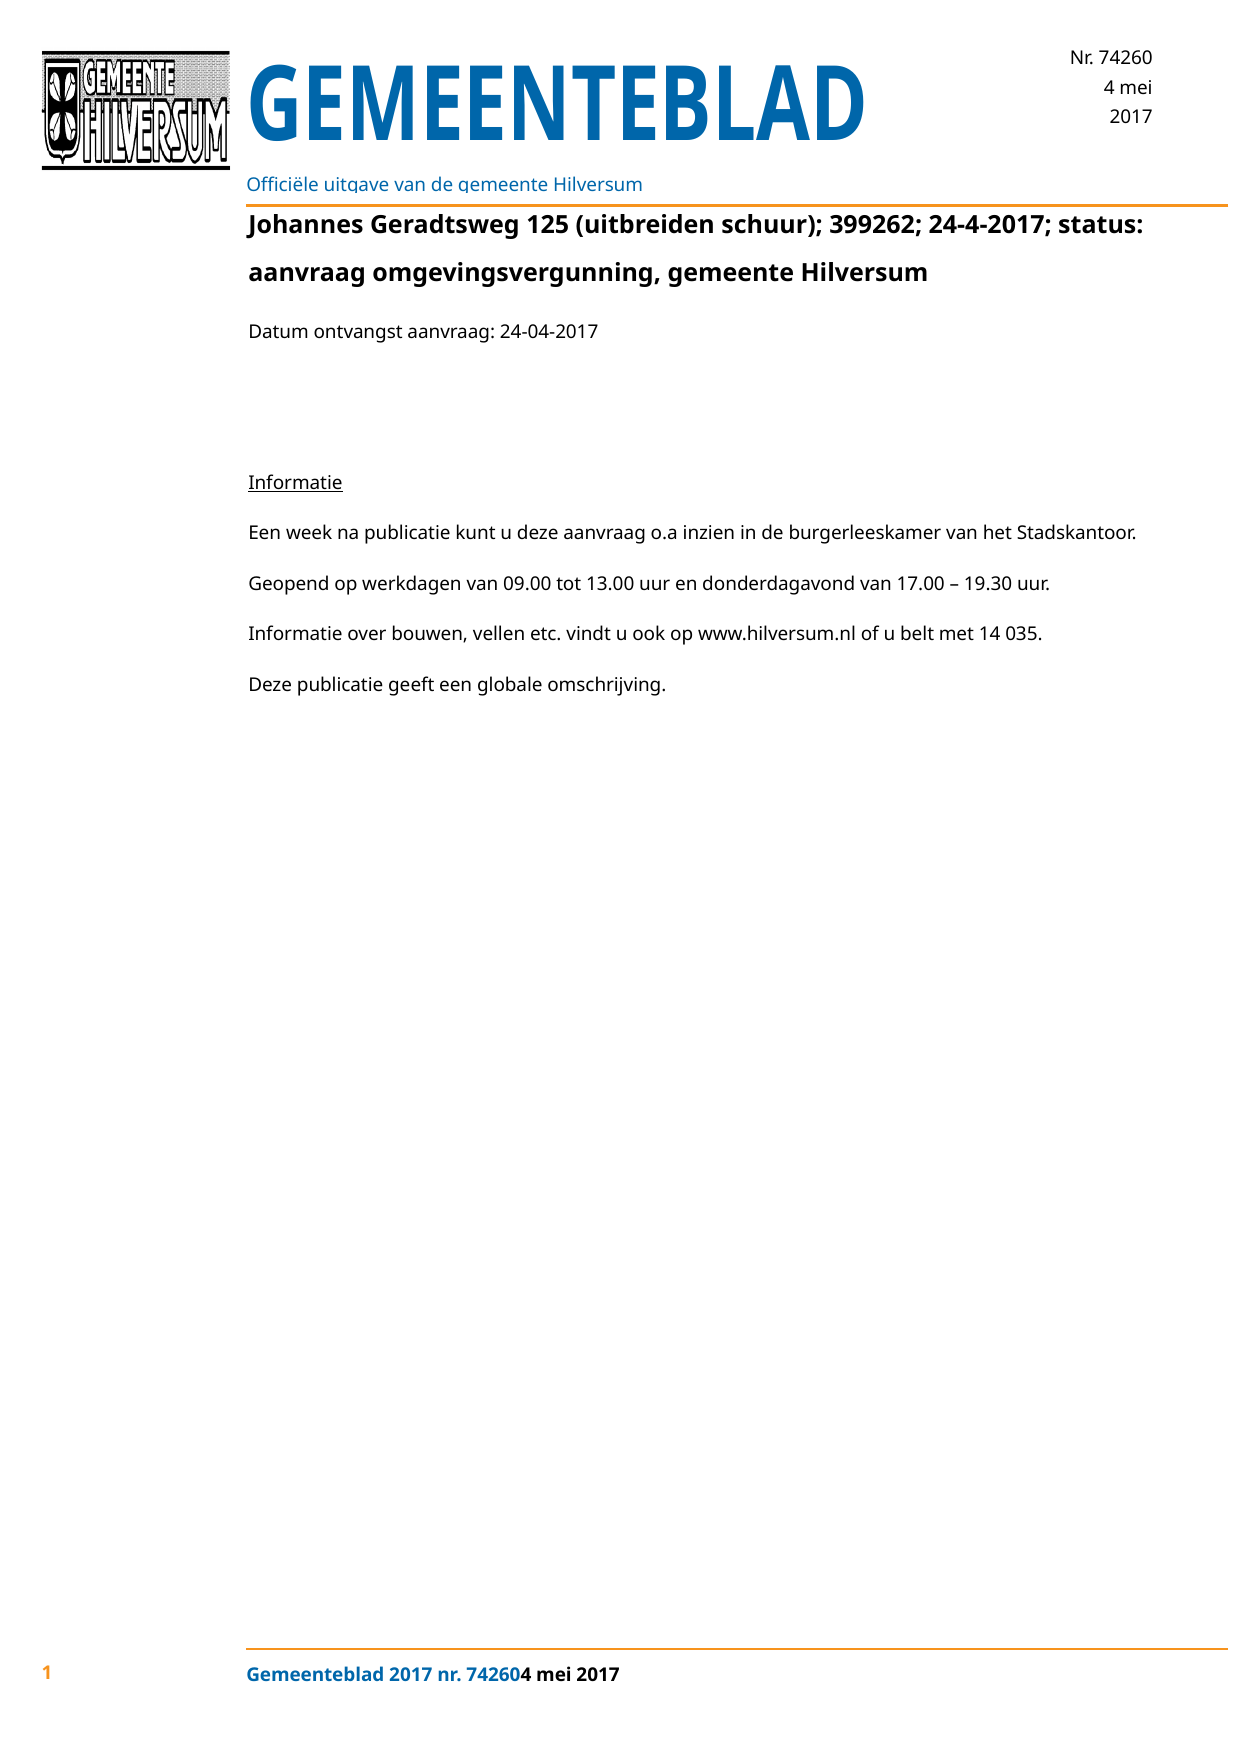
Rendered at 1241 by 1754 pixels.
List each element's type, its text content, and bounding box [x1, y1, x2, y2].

text Deze publicatie geeft een globale omschrijving. [248, 671, 1152, 697]
text Geopend op werkdagen van 09.00 tot 13.00 uur en donderdagavond van 17.00 – 19.30 uur. [248, 570, 1152, 596]
text Datum ontvangst aanvraag: 24-04-2017 [248, 318, 1152, 344]
text Informatie over bouwen, vellen etc. vindt u ook op www.hilversum.nl of u belt met 14 035. [248, 620, 1152, 646]
text Informatie [248, 469, 1152, 495]
text Johannes Geradtsweg 125 (uitbreiden schuur); 399262; 24-4-2017; status: aanvraag omgevingsvergunning, gemeente Hilversum [248, 207, 1152, 288]
picture [41, 47, 231, 172]
text Een week na publicatie kunt u deze aanvraag o.a inzien in de burgerleeskamer van het Stadskantoor. [248, 519, 1152, 545]
